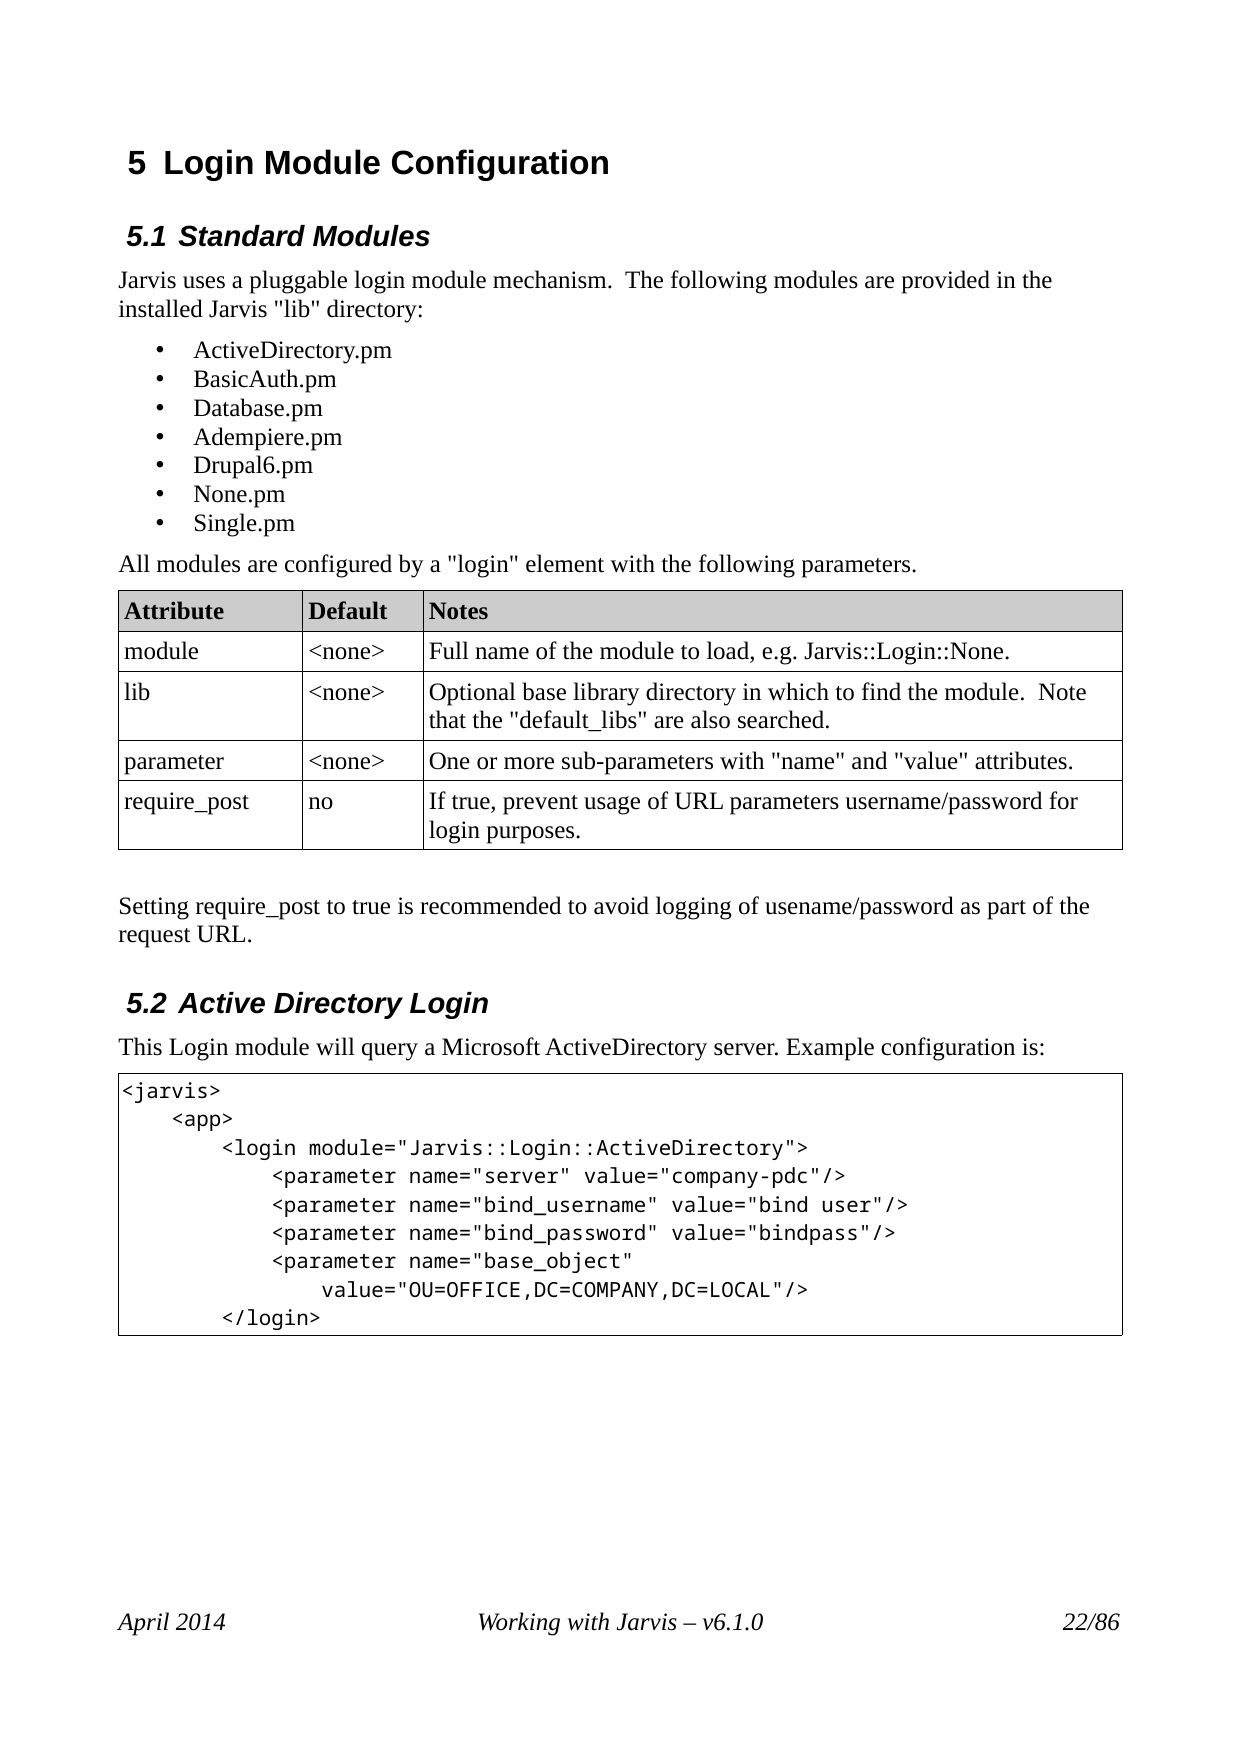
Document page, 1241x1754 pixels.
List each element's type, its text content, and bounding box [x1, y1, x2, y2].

subtitle Active Directory Login [118, 986, 1122, 1019]
table_cell Optional base library directory in which to find the module. Note that the "default_libs" are also searched. [424, 672, 1122, 740]
list Single.pm [156, 508, 1122, 537]
text <parameter name="bind_password" value="bindpass"/> [119, 1215, 1122, 1244]
table_cell One or more sub-parameters with "name" and "value" attributes. [424, 741, 1122, 780]
text </login> [119, 1301, 1122, 1335]
table_cell parameter [119, 741, 302, 780]
table_cell Full name of the module to load, e.g. Jarvis::Login::None. [424, 632, 1122, 671]
text Setting require_post to true is recommended to avoid logging of usename/password as part of the request URL. [118, 891, 1122, 948]
list ActiveDirectory.pm [156, 335, 1122, 364]
table_cell no [303, 781, 423, 849]
text value="OU=OFFICE,DC=COMPANY,DC=LOCAL"/> [119, 1272, 1122, 1301]
subtitle Login Module Configuration [118, 143, 1122, 182]
list None.pm [156, 479, 1122, 508]
subtitle Standard Modules [118, 219, 1122, 253]
list Adempiere.pm [156, 422, 1122, 450]
text Jarvis uses a pluggable login module mechanism. The following modules are provided in the installed Jarvis "lib" directory: [118, 265, 1122, 323]
table_header Attribute [119, 591, 302, 631]
table_cell module [119, 632, 302, 671]
table_cell require_post [119, 781, 302, 849]
text <parameter name="bind_username" value="bind user"/> [119, 1187, 1122, 1215]
list Drupal6.pm [156, 450, 1122, 479]
table_cell <none> [303, 632, 423, 671]
text <jarvis> [119, 1074, 1122, 1101]
table_cell If true, prevent usage of URL parameters username/password for login purposes. [424, 781, 1122, 849]
text This Login module will query a Microsoft ActiveDirectory server. Example configuration is: [118, 1032, 1122, 1061]
table_cell <none> [303, 672, 423, 740]
table_cell <none> [303, 741, 423, 780]
list BasicAuth.pm [156, 364, 1122, 393]
list Database.pm [156, 393, 1122, 422]
table_header Notes [424, 591, 1122, 631]
text <app> [119, 1101, 1122, 1130]
table_header Default [303, 591, 423, 631]
text <login module="Jarvis::Login::ActiveDirectory"> [119, 1130, 1122, 1158]
text <parameter name="server" value="company-pdc"/> [119, 1158, 1122, 1187]
text <parameter name="base_object" [119, 1244, 1122, 1272]
text All modules are configured by a "login" element with the following parameters. [118, 549, 1122, 578]
table_cell lib [119, 672, 302, 740]
